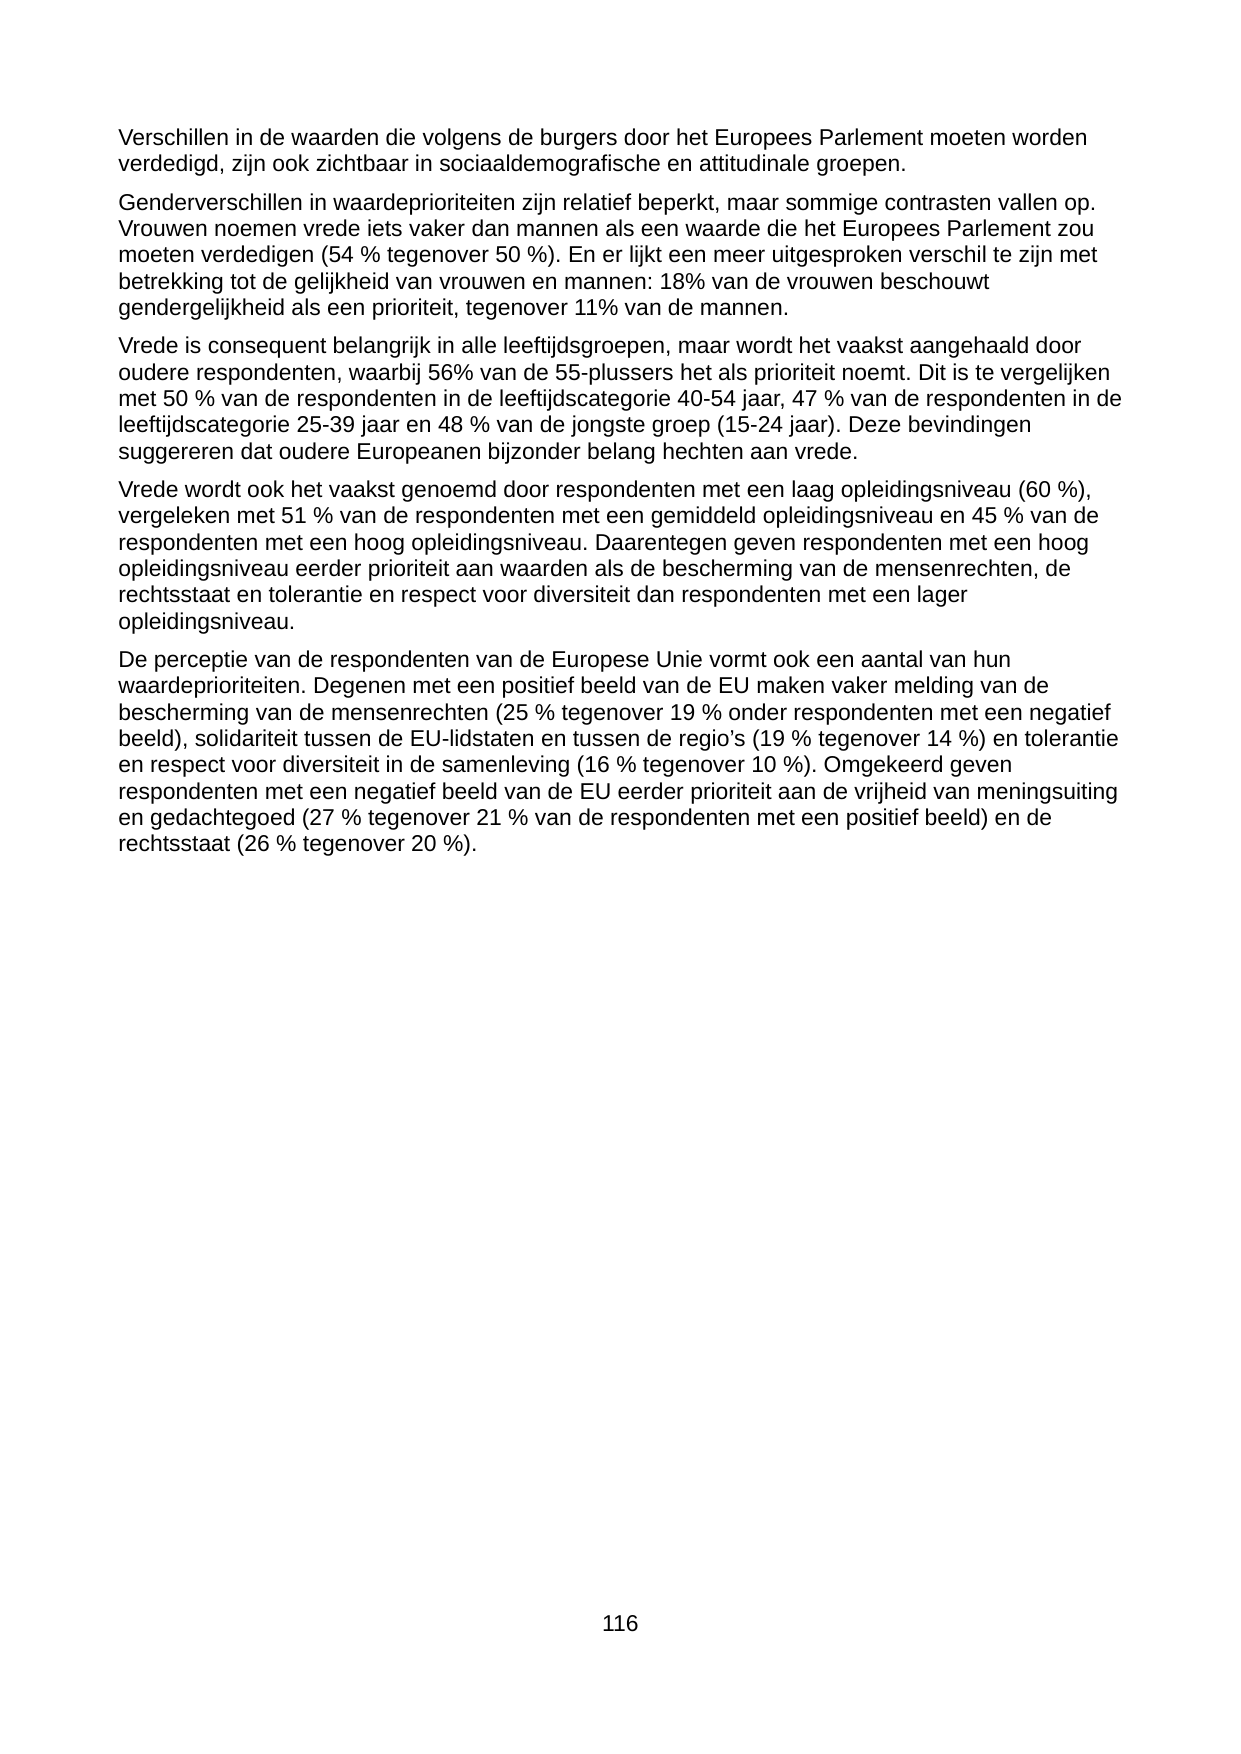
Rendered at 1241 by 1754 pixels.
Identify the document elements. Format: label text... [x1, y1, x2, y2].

text Vrede wordt ook het vaakst genoemd door respondenten met een laag opleidingsniveau (60 %), vergeleken met 51 % van de respondenten met een gemiddeld opleidingsniveau en 45 % van de respondenten met een hoog opleidingsniveau. Daarentegen geven respondenten met een hoog opleidingsniveau eerder prioriteit aan waarden als de bescherming van de mensenrechten, de rechtsstaat en tolerantie en respect voor diversiteit dan respondenten met een lager opleidingsniveau. [118, 476, 1122, 634]
text Genderverschillen in waardeprioriteiten zijn relatief beperkt, maar sommige contrasten vallen op. Vrouwen noemen vrede iets vaker dan mannen als een waarde die het Europees Parlement zou moeten verdedigen (54 % tegenover 50 %). En er lijkt een meer uitgesproken verschil te zijn met betrekking tot de gelijkheid van vrouwen en mannen: 18% van de vrouwen beschouwt gendergelijkheid als een prioriteit, tegenover 11% van de mannen. [118, 189, 1122, 320]
text Vrede is consequent belangrijk in alle leeftijdsgroepen, maar wordt het vaakst aangehaald door oudere respondenten, waarbij 56% van de 55-plussers het als prioriteit noemt. Dit is te vergelijken met 50 % van de respondenten in de leeftijdscategorie 40-54 jaar, 47 % van de respondenten in de leeftijdscategorie 25-39 jaar en 48 % van de jongste groep (15-24 jaar). Deze bevindingen suggereren dat oudere Europeanen bijzonder belang hechten aan vrede. [118, 332, 1122, 464]
text De perceptie van de respondenten van de Europese Unie vormt ook een aantal van hun waardeprioriteiten. Degenen met een positief beeld van de EU maken vaker melding van de bescherming van de mensenrechten (25 % tegenover 19 % onder respondenten met een negatief beeld), solidariteit tussen de EU-lidstaten en tussen de regio’s (19 % tegenover 14 %) en tolerantie en respect voor diversiteit in de samenleving (16 % tegenover 10 %). Omgekeerd geven respondenten met een negatief beeld van de EU eerder prioriteit aan de vrijheid van meningsuiting en gedachtegoed (27 % tegenover 21 % van de respondenten met een positief beeld) en de rechtsstaat (26 % tegenover 20 %). [118, 646, 1122, 857]
text Verschillen in de waarden die volgens de burgers door het Europees Parlement moeten worden verdedigd, zijn ook zichtbaar in sociaaldemografische en attitudinale groepen. [118, 124, 1122, 177]
